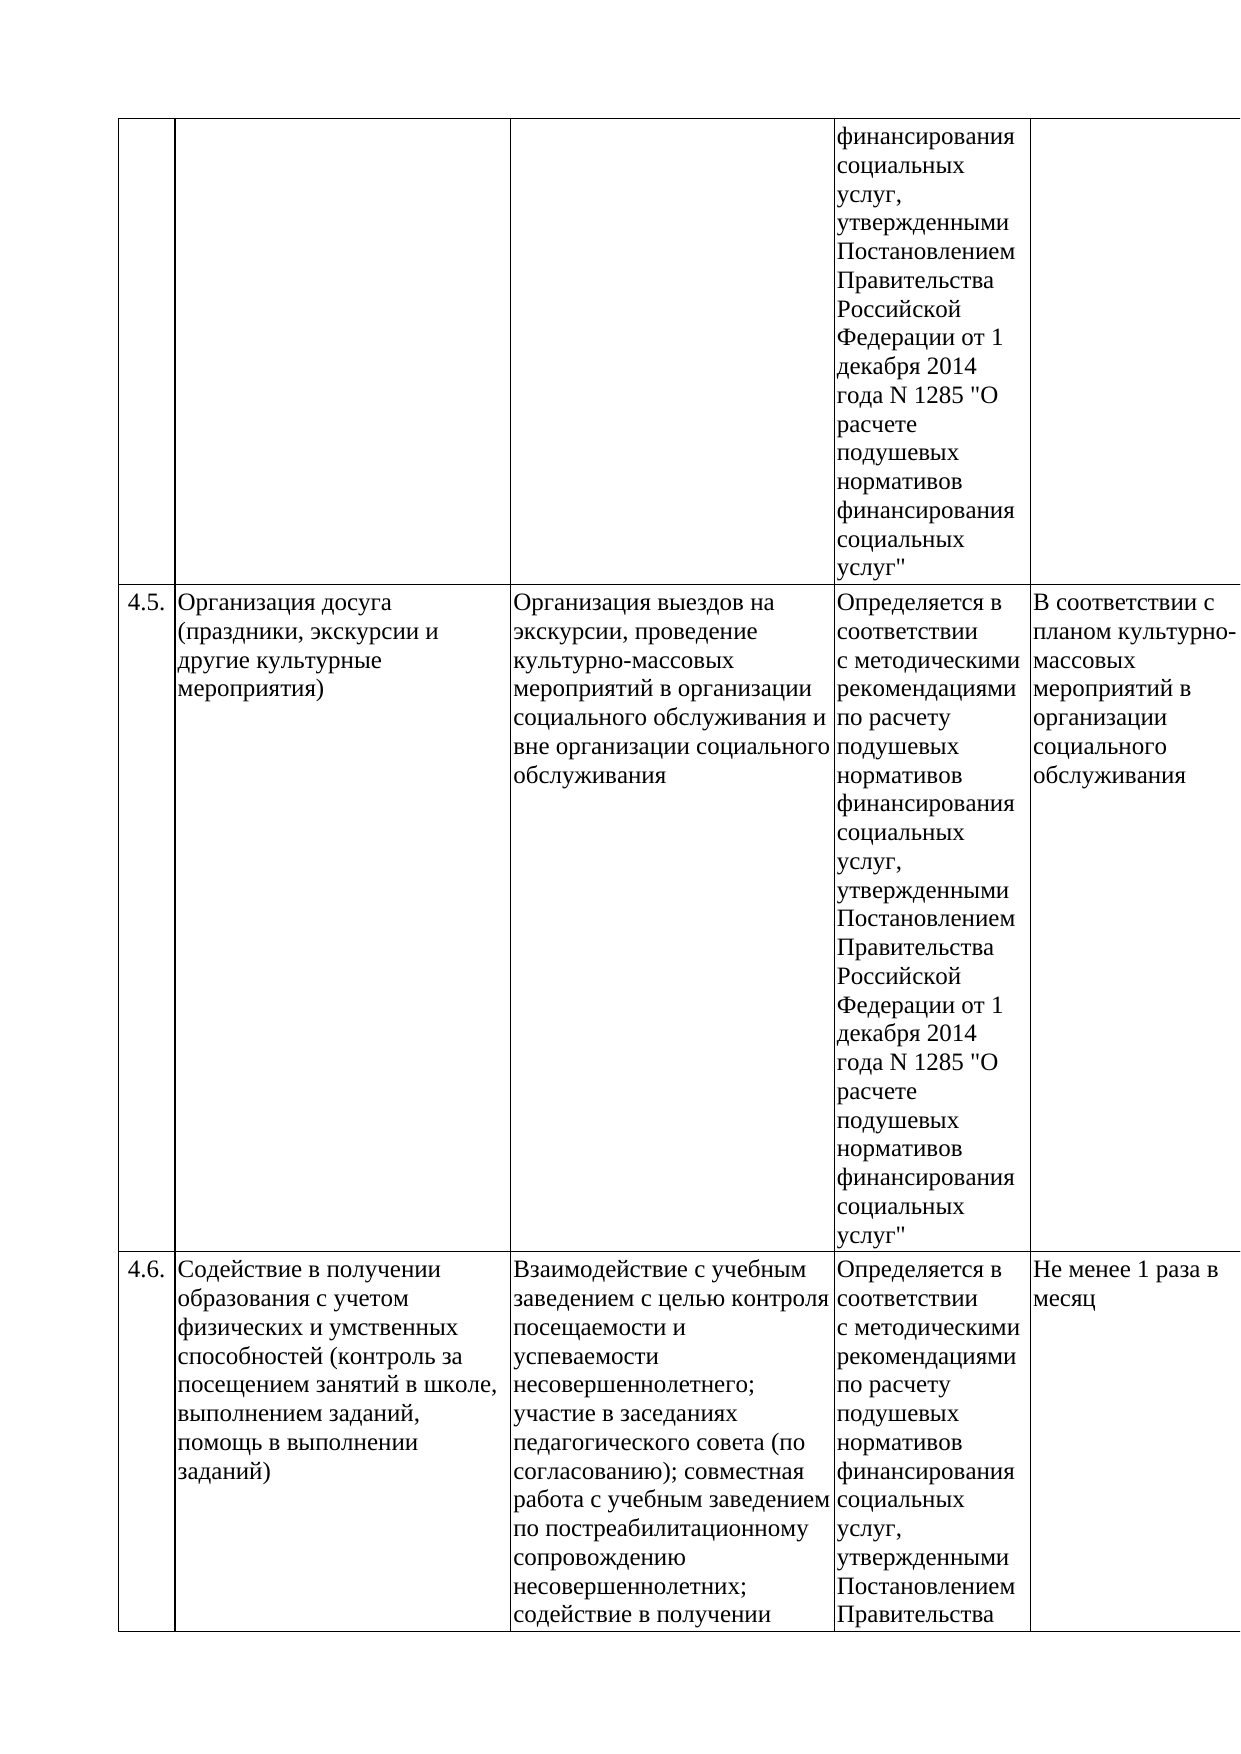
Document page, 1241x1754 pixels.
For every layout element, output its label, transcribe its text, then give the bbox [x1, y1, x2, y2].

table_cell Содействие в получении образования с учетом физических и умственных способностей (контроль за посещением занятий в школе, выполнением заданий, помощь в выполнении заданий) [176, 1252, 510, 1631]
table_cell [511, 119, 834, 584]
table_cell Организация досуга (праздники, экскурсии и другие культурные мероприятия) [176, 585, 510, 1251]
table_cell Взаимодействие с учебным заведением с целью контроля посещаемости и успеваемости несовершеннолетнего; участие в заседаниях педагогического совета (по согласованию); совместная работа с учебным заведением по постреабилитационному сопровождению несовершеннолетних; содействие в получении [511, 1252, 834, 1631]
table_cell [176, 119, 510, 584]
table_cell [119, 119, 174, 584]
table_cell Не менее 1 раза в месяц [1031, 1252, 1240, 1631]
table_cell Определяется в соответствии с методическими рекомендациями по расчету подушевых нормативов финансирования социальных услуг, утвержденными Постановлением Правительства [835, 1252, 1030, 1631]
table_cell 4.6. [119, 1252, 174, 1631]
table_cell 4.5. [119, 585, 174, 1251]
table_cell Определяется в соответствии с методическими рекомендациями по расчету подушевых нормативов финансирования социальных услуг, утвержденными Постановлением Правительства Российской Федерации от 1 декабря 2014 года N 1285 "О расчете подушевых нормативов финансирования социальных услуг" [835, 585, 1030, 1251]
table_cell [1031, 119, 1240, 584]
table_cell В соответствии с планом культурно-массовых мероприятий в организации социального обслуживания [1031, 585, 1240, 1251]
table_cell финансирования социальных услуг, утвержденными Постановлением Правительства Российской Федерации от 1 декабря 2014 года N 1285 "О расчете подушевых нормативов финансирования социальных услуг" [835, 119, 1030, 584]
table_cell Организация выездов на экскурсии, проведение культурно-массовых мероприятий в организации социального обслуживания и вне организации социального обслуживания [511, 585, 834, 1251]
